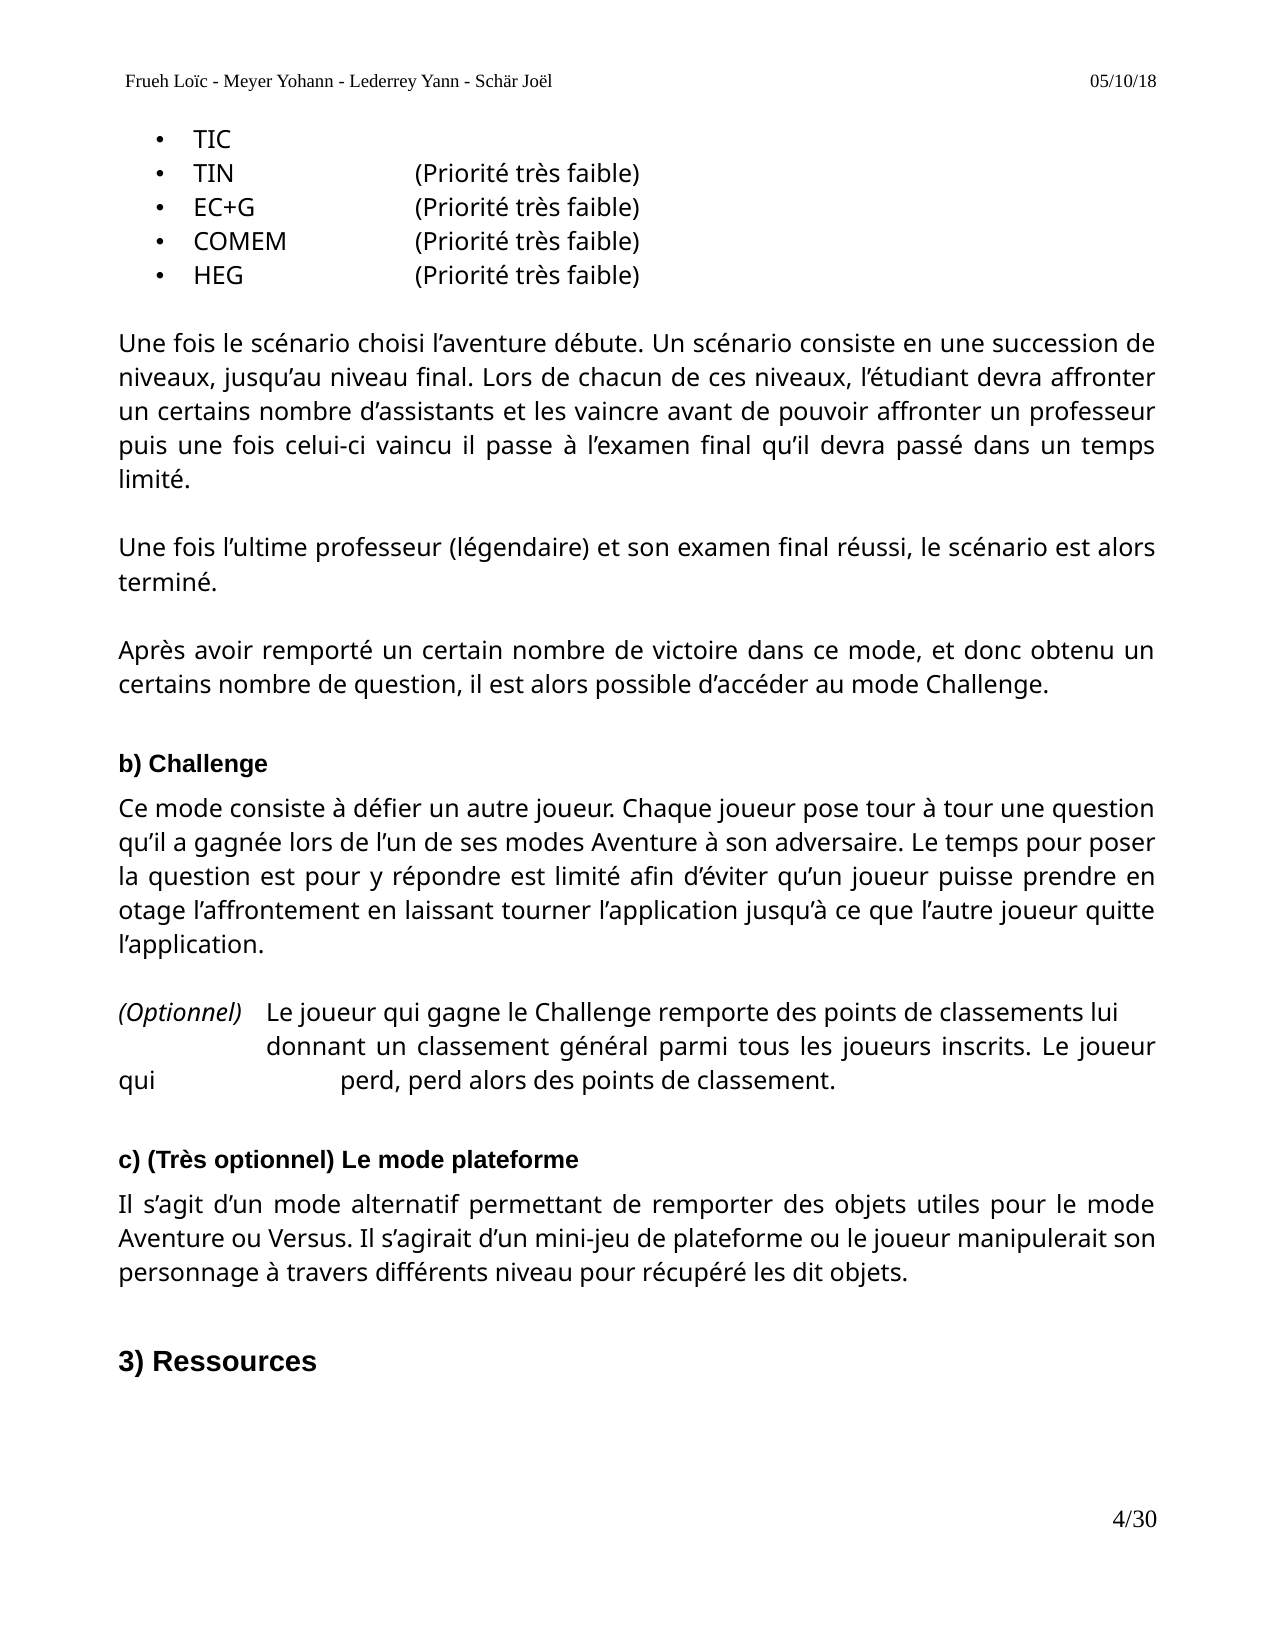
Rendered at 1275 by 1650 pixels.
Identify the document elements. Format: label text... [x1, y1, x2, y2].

text (Optionnel) Le joueur qui gagne le Challenge remporte des points de classements lui donnant un classement général parmi tous les joueurs inscrits. Le joueur qui perd, perd alors des points de classement. [118, 995, 1157, 1097]
text Ce mode consiste à défier un autre joueur. Chaque joueur pose tour à tour une question qu’il a gagnée lors de l’un de ses modes Aventure à son adversaire. Le temps pour poser la question est pour y répondre est limité afin d’éviter qu’un joueur puisse prendre en otage l’affrontement en laissant tourner l’application jusqu’à ce que l’autre joueur quitte l’application. [118, 790, 1157, 961]
list TIC [156, 121, 1157, 155]
text Il s’agit d’un mode alternatif permettant de remporter des objets utiles pour le mode Aventure ou Versus. Il s’agirait d’un mini-jeu de plateforme ou le joueur manipulerait son personnage à travers différents niveau pour récupéré les dit objets. [118, 1187, 1157, 1289]
list EC+G (Priorité très faible) [156, 189, 1157, 223]
text Une fois l’ultime professeur (légendaire) et son examen final réussi, le scénario est alors terminé. [118, 530, 1157, 598]
text Après avoir remporté un certain nombre de victoire dans ce mode, et donc obtenu un certains nombre de question, il est alors possible d’accéder au mode Challenge. [118, 632, 1157, 700]
list HEG (Priorité très faible) [156, 258, 1157, 292]
subtitle 3) Ressources [118, 1344, 1157, 1377]
subtitle b) Challenge [118, 749, 1157, 778]
list COMEM (Priorité très faible) [156, 223, 1157, 258]
text Une fois le scénario choisi l’aventure débute. Un scénario consiste en une succession de niveaux, jusqu’au niveau final. Lors de chacun de ces niveaux, l’étudiant devra affronter un certains nombre d’assistants et les vaincre avant de pouvoir affronter un professeur puis une fois celui-ci vaincu il passe à l’examen final qu’il devra passé dans un temps limité. [118, 326, 1157, 496]
subtitle c) (Très optionnel) Le mode plateforme [118, 1146, 1157, 1174]
list TIN (Priorité très faible) [156, 155, 1157, 189]
